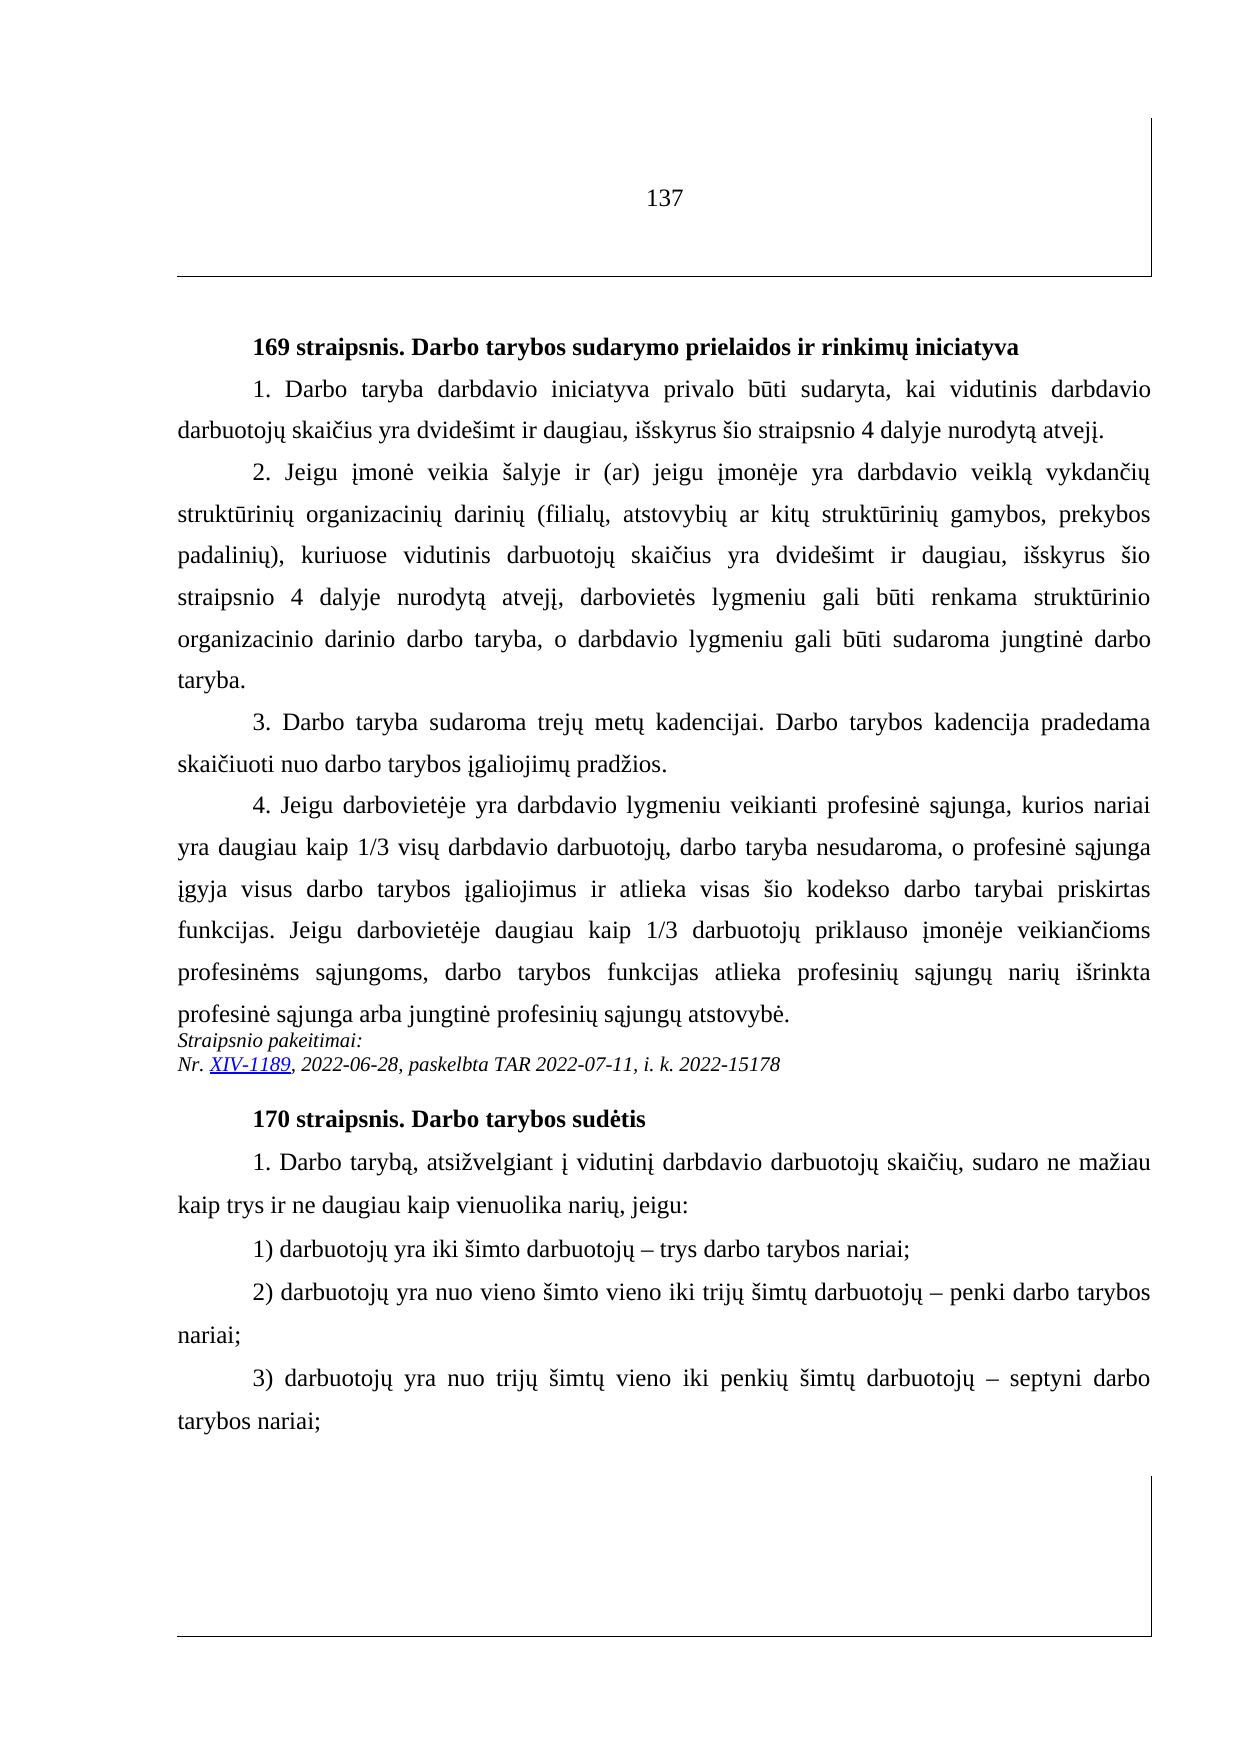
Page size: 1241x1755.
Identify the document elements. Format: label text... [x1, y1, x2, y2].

subtitle 169 straipsnis. Darbo tarybos sudarymo prielaidos ir rinkimų iniciatyva [177, 319, 1152, 361]
text 3. Darbo taryba sudaroma trejų metų kadencijai. Darbo tarybos kadencija pradedama skaičiuoti nuo darbo tarybos įgaliojimų pradžios. [177, 694, 1152, 777]
text 4. Jeigu darbovietėje yra darbdavio lygmeniu veikianti profesinė sąjunga, kurios nariai yra daugiau kaip 1/3 visų darbdavio darbuotojų, darbo taryba nesudaroma, o profesinė sąjunga įgyja visus darbo tarybos įgaliojimus ir atlieka visas šio kodekso darbo tarybai priskirtas funkcijas. Jeigu darbovietėje daugiau kaip 1/3 darbuotojų priklauso įmonėje veikiančioms profesinėms sąjungoms, darbo tarybos funkcijas atlieka profesinių sąjungų narių išrinkta profesinė sąjunga arba jungtinė profesinių sąjungų atstovybė. [177, 777, 1152, 1027]
text Straipsnio pakeitimai: [177, 1027, 1152, 1052]
text 3) darbuotojų yra nuo trijų šimtų vieno iki penkių šimtų darbuotojų – septyni darbo tarybos nariai; [177, 1363, 1152, 1435]
text 1. Darbo taryba darbdavio iniciatyva privalo būti sudaryta, kai vidutinis darbdavio darbuotojų skaičius yra dvidešimt ir daugiau, išskyrus šio straipsnio 4 dalyje nurodytą atvejį. [177, 361, 1152, 444]
text Nr. XIV-1189, 2022-06-28, paskelbta TAR 2022-07-11, i. k. 2022-15178 [177, 1052, 1152, 1076]
text 1) darbuotojų yra iki šimto darbuotojų – trys darbo tarybos nariai; [177, 1234, 1152, 1262]
text 2) darbuotojų yra nuo vieno šimto vieno iki trijų šimtų darbuotojų – penki darbo tarybos nariai; [177, 1277, 1152, 1349]
text 2. Jeigu įmonė veikia šalyje ir (ar) jeigu įmonėje yra darbdavio veiklą vykdančių struktūrinių organizacinių darinių (filialų, atstovybių ar kitų struktūrinių gamybos, prekybos padalinių), kuriuose vidutinis darbuotojų skaičius yra dvidešimt ir daugiau, išskyrus šio straipsnio 4 dalyje nurodytą atvejį, darbovietės lygmeniu gali būti renkama struktūrinio organizacinio darinio darbo taryba, o darbdavio lygmeniu gali būti sudaroma jungtinė darbo taryba. [177, 444, 1152, 694]
text 1. Darbo tarybą, atsižvelgiant į vidutinį darbdavio darbuotojų skaičių, sudaro ne mažiau kaip trys ir ne daugiau kaip vienuolika narių, jeigu: [177, 1147, 1152, 1219]
subtitle 170 straipsnis. Darbo tarybos sudėtis [177, 1104, 1152, 1133]
